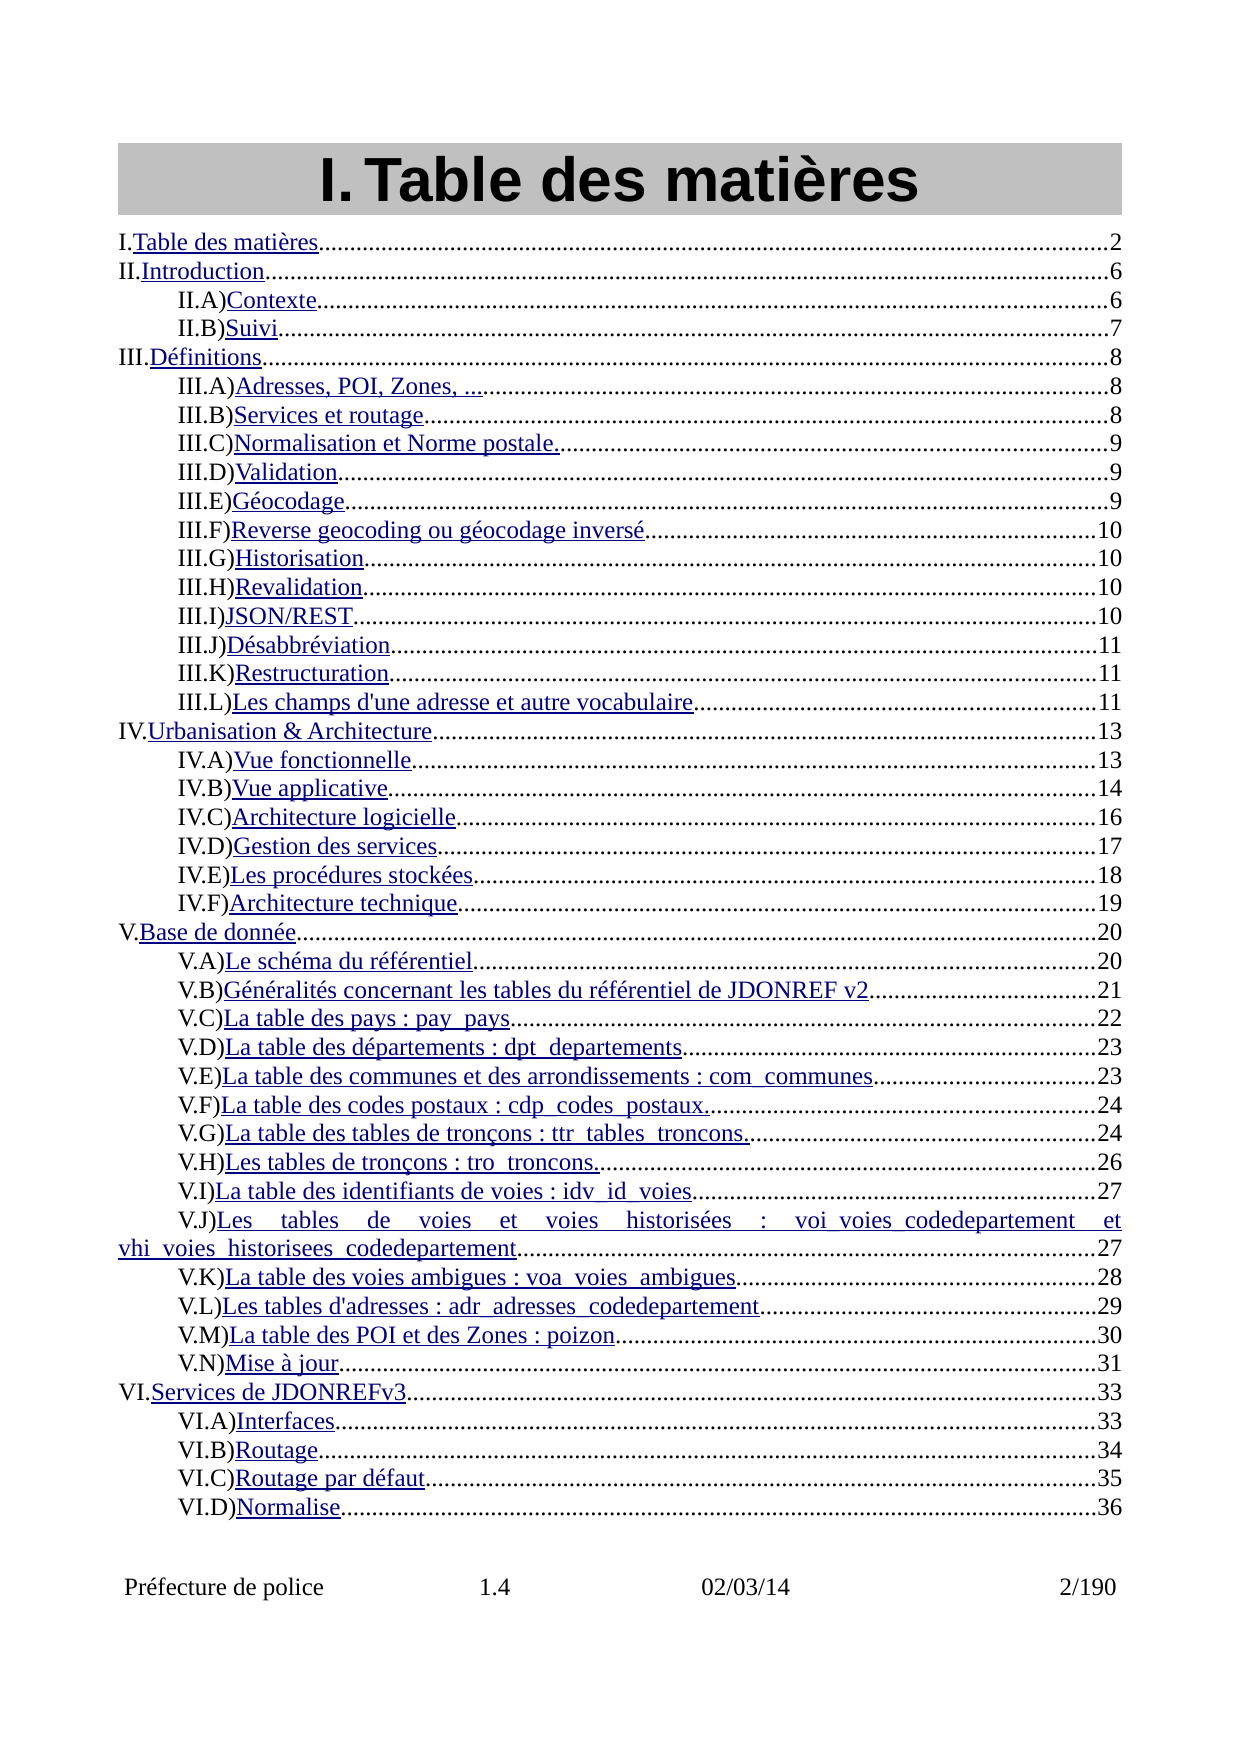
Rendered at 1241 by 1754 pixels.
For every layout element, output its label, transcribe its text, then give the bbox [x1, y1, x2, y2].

text V.F)La table des codes postaux : cdp_codes_postaux. 24 [118, 1090, 1122, 1118]
text VI.C)Routage par défaut 35 [118, 1463, 1122, 1492]
text V.H)Les tables de tronçons : tro_troncons. 26 [118, 1147, 1122, 1176]
text III.L)Les champs d'une adresse et autre vocabulaire 11 [118, 687, 1122, 716]
text V.J)Les tables de voies et voies historisées : voi_voies_codedepartement et vhi_voies_historisees_codedepartement 27 [118, 1205, 1122, 1262]
text III.G)Historisation 10 [118, 543, 1122, 572]
text V.M)La table des POI et des Zones : poizon 30 [118, 1320, 1122, 1348]
text V.Base de donnée 20 [118, 917, 1122, 946]
text IV.D)Gestion des services 17 [118, 831, 1122, 860]
text III.A)Adresses, POI, Zones, ... 8 [118, 371, 1122, 400]
text I.Table des matières 2 [118, 227, 1122, 256]
text V.C)La table des pays : pay_pays 22 [118, 1003, 1122, 1032]
text V.I)La table des identifiants de voies : idv_id_voies 27 [118, 1176, 1122, 1205]
text IV.A)Vue fonctionnelle 13 [118, 745, 1122, 773]
text II.Introduction 6 [118, 256, 1122, 285]
subtitle Table des matières [118, 143, 1122, 215]
text III.H)Revalidation 10 [118, 572, 1122, 601]
text III.D)Validation 9 [118, 457, 1122, 486]
text II.A)Contexte 6 [118, 285, 1122, 313]
text V.L)Les tables d'adresses : adr_adresses_codedepartement 29 [118, 1291, 1122, 1320]
text III.I)JSON/REST 10 [118, 601, 1122, 630]
text VI.B)Routage 34 [118, 1435, 1122, 1463]
text III.Définitions 8 [118, 342, 1122, 371]
text VI.A)Interfaces 33 [118, 1406, 1122, 1435]
text V.A)Le schéma du référentiel 20 [118, 946, 1122, 975]
text III.B)Services et routage 8 [118, 400, 1122, 428]
text III.E)Géocodage 9 [118, 486, 1122, 515]
text IV.C)Architecture logicielle 16 [118, 802, 1122, 831]
text VI.Services de JDONREFv3 33 [118, 1377, 1122, 1406]
text III.F)Reverse geocoding ou géocodage inversé 10 [118, 515, 1122, 543]
text V.N)Mise à jour 31 [118, 1348, 1122, 1377]
text IV.F)Architecture technique 19 [118, 888, 1122, 917]
text III.K)Restructuration 11 [118, 658, 1122, 687]
text II.B)Suivi 7 [118, 313, 1122, 342]
text IV.B)Vue applicative 14 [118, 773, 1122, 802]
text V.D)La table des départements : dpt_departements 23 [118, 1032, 1122, 1061]
text IV.Urbanisation & Architecture 13 [118, 716, 1122, 745]
text III.J)Désabbréviation 11 [118, 630, 1122, 658]
text V.K)La table des voies ambigues : voa_voies_ambigues 28 [118, 1262, 1122, 1291]
text V.B)Généralités concernant les tables du référentiel de JDONREF v2 21 [118, 975, 1122, 1003]
text III.C)Normalisation et Norme postale. 9 [118, 428, 1122, 457]
text VI.D)Normalise 36 [118, 1492, 1122, 1521]
text IV.E)Les procédures stockées 18 [118, 860, 1122, 888]
text V.G)La table des tables de tronçons : ttr_tables_troncons. 24 [118, 1118, 1122, 1147]
text V.E)La table des communes et des arrondissements : com_communes 23 [118, 1061, 1122, 1090]
